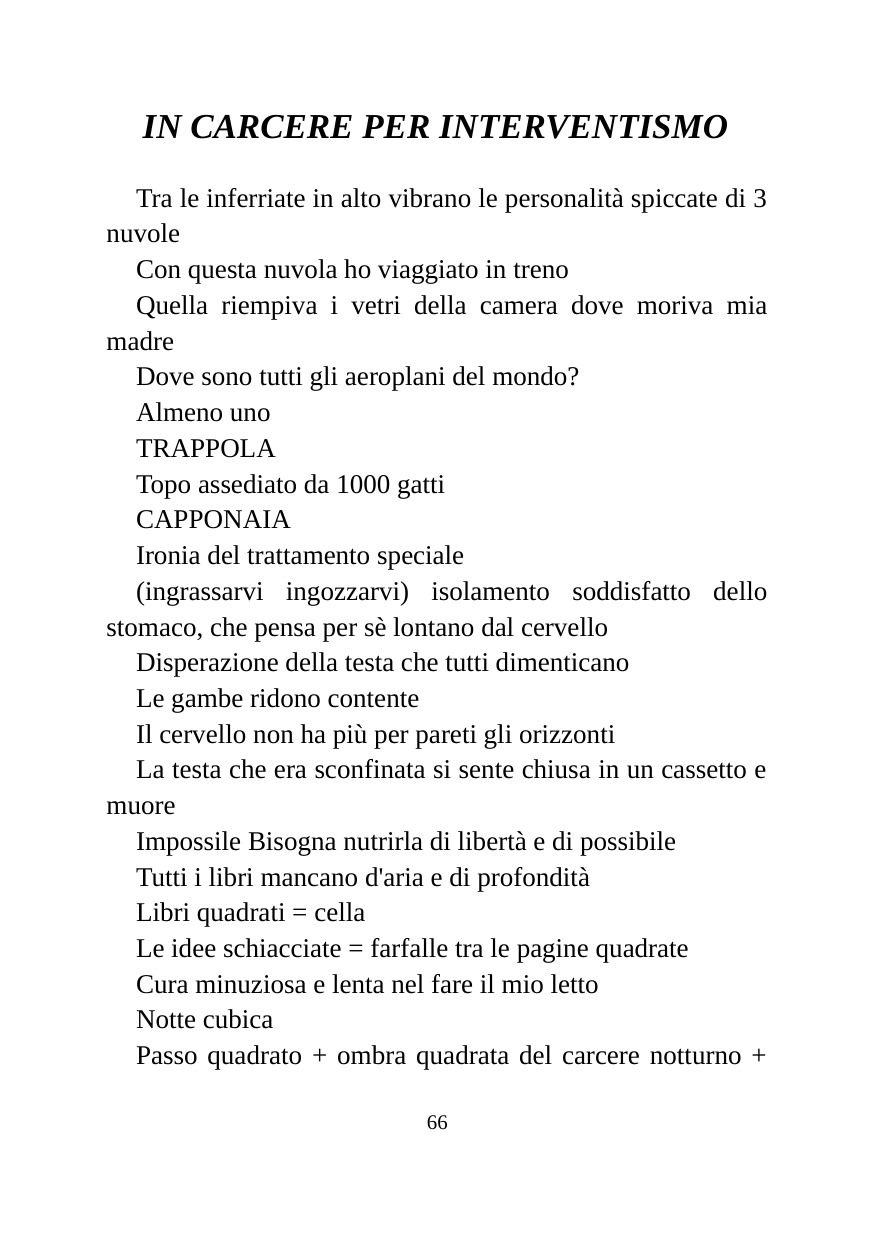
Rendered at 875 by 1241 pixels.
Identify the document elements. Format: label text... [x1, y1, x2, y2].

text La testa che era sconfinata si sente chiusa in un cassetto e muore [106, 753, 768, 820]
text Topo assediato da 1000 gatti [106, 468, 768, 499]
text Ironia del trattamento speciale [106, 539, 768, 570]
subtitle IN CARCERE PER INTERVENTISMO [106, 106, 768, 146]
text Libri quadrati = cella [106, 896, 768, 928]
text TRAPPOLA [106, 432, 768, 463]
text Dove sono tutti gli aeroplani del mondo? [106, 361, 768, 392]
text Le gambe ridono contente [106, 682, 768, 713]
text Quella riempiva i vetri della camera dove moriva mia madre [106, 289, 768, 356]
text Le idee schiacciate = farfalle tra le pagine quadrate [106, 932, 768, 963]
text Tra le inferriate in alto vibrano le personalità spiccate di 3 nuvole [106, 182, 768, 249]
text Passo quadrato + ombra quadrata del carcere notturno + [106, 1039, 768, 1071]
text Tutti i libri mancano d'aria e di profondità [106, 861, 768, 892]
text Notte cubica [106, 1004, 768, 1035]
text Almeno uno [106, 396, 768, 427]
text CAPPONAIA [106, 503, 768, 534]
text Impossile Bisogna nutrirla di libertà e di possibile [106, 825, 768, 856]
text Il cervello non ha più per pareti gli orizzonti [106, 718, 768, 749]
text Cura minuziosa e lenta nel fare il mio letto [106, 968, 768, 999]
text Disperazione della testa che tutti dimenticano [106, 646, 768, 677]
text Con questa nuvola ho viaggiato in treno [106, 253, 768, 284]
text (ingrassarvi ingozzarvi) isolamento soddisfatto dello stomaco, che pensa per sè lontano dal cervello [106, 575, 768, 642]
